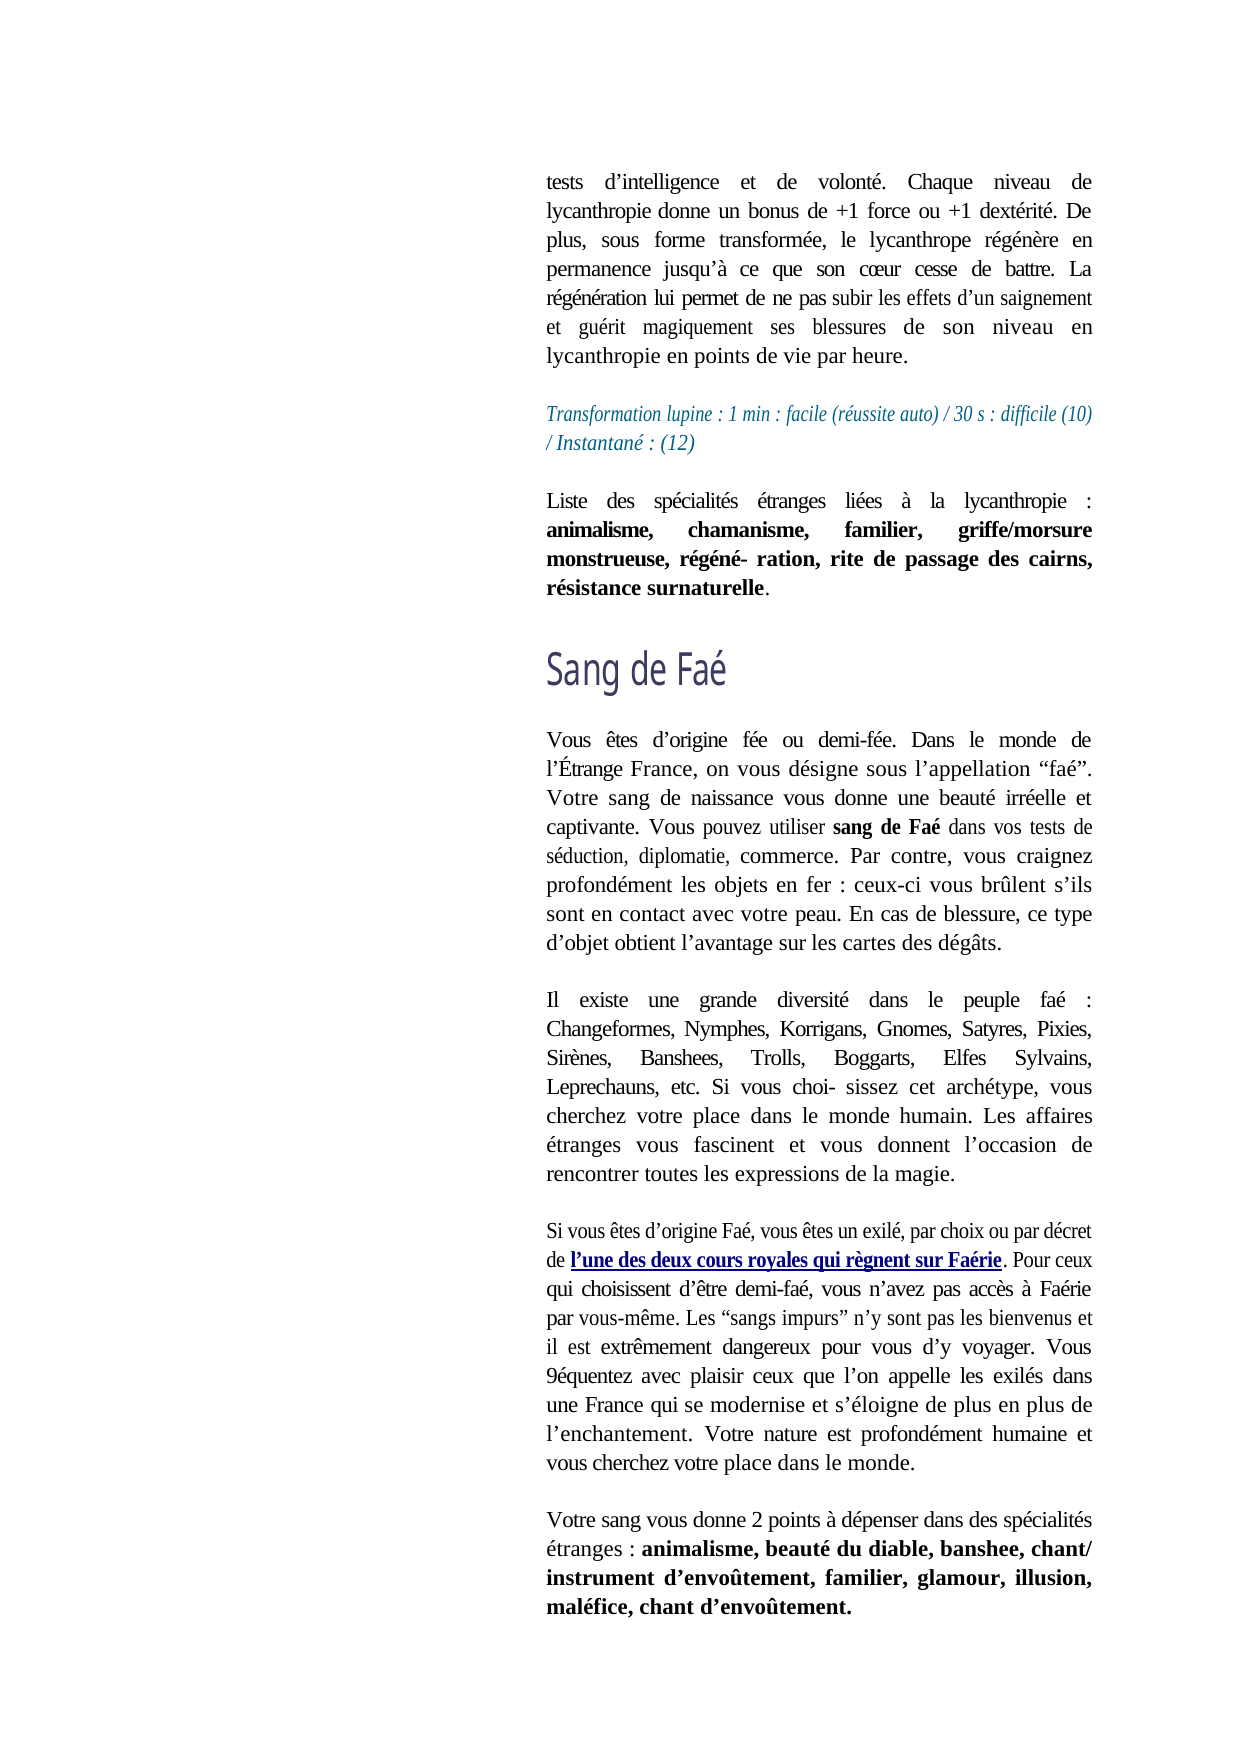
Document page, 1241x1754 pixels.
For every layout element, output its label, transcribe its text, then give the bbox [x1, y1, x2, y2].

text Liste des spécialités étranges liées à la lycanthropie : animalisme, chamanisme, familier, griffe/morsure monstrueuse, régéné- ration, rite de passage des cairns, résistance surnaturelle. [546, 487, 1093, 600]
subtitle Sang de Faé [546, 636, 1240, 698]
text Vous êtes d’origine fée ou demi-fée. Dans le monde de l’Étrange France, on vous désigne sous l’appellation “faé”. Votre sang de naissance vous donne une beauté irréelle et captivante. Vous pouvez utiliser sang de Faé dans vos tests de séduction, diplomatie, commerce. Par contre, vous craignez profondément les objets en fer : ceux-ci vous brûlent s’ils sont en contact avec votre peau. En cas de blessure, ce type d’objet obtient l’avantage sur les cartes des dégâts. [546, 726, 1093, 955]
text Transformation lupine : 1 min : facile (réussite auto) / 30 s : difficile (10) / Instantané : (12) [546, 400, 1093, 455]
text Il existe une grande diversité dans le peuple faé : Changeformes, Nymphes, Korrigans, Gnomes, Satyres, Pixies, Sirènes, Banshees, Trolls, Boggarts, Elfes Sylvains, Leprechauns, etc. Si vous choi- sissez cet archétype, vous cherchez votre place dans le monde humain. Les affaires étranges vous fascinent et vous donnent l’occasion de rencontrer toutes les expressions de la magie. [546, 986, 1093, 1186]
text Votre sang vous donne 2 points à dépenser dans des spécialités étranges : animalisme, beauté du diable, banshee, chant/ instrument d’envoûtement, familier, glamour, illusion, maléfice, chant d’envoûtement. [546, 1507, 1093, 1620]
text tests d’intelligence et de volonté. Chaque niveau de lycanthropie donne un bonus de +1 force ou +1 dextérité. De plus, sous forme transformée, le lycanthrope régénère en permanence jusqu’à ce que son cœur cesse de battre. La régénération lui permet de ne pas subir les effets d’un saignement et guérit magiquement ses blessures de son niveau en lycanthropie en points de vie par heure. [546, 168, 1093, 368]
text Si vous êtes d’origine Faé, vous êtes un exilé, par choix ou par décret de l’une des deux cours royales qui règnent sur Faérie. Pour ceux qui choisissent d’être demi-faé, vous n’avez pas accès à Faérie par vous-même. Les “sangs impurs” n’y sont pas les bienvenus et il est extrêmement dangereux pour vous d’y voyager. Vous 9équentez avec plaisir ceux que l’on appelle les exilés dans une France qui se modernise et s’éloigne de plus en plus de l’enchantement. Votre nature est profondément humaine et vous cherchez votre place dans le monde. [546, 1217, 1093, 1476]
